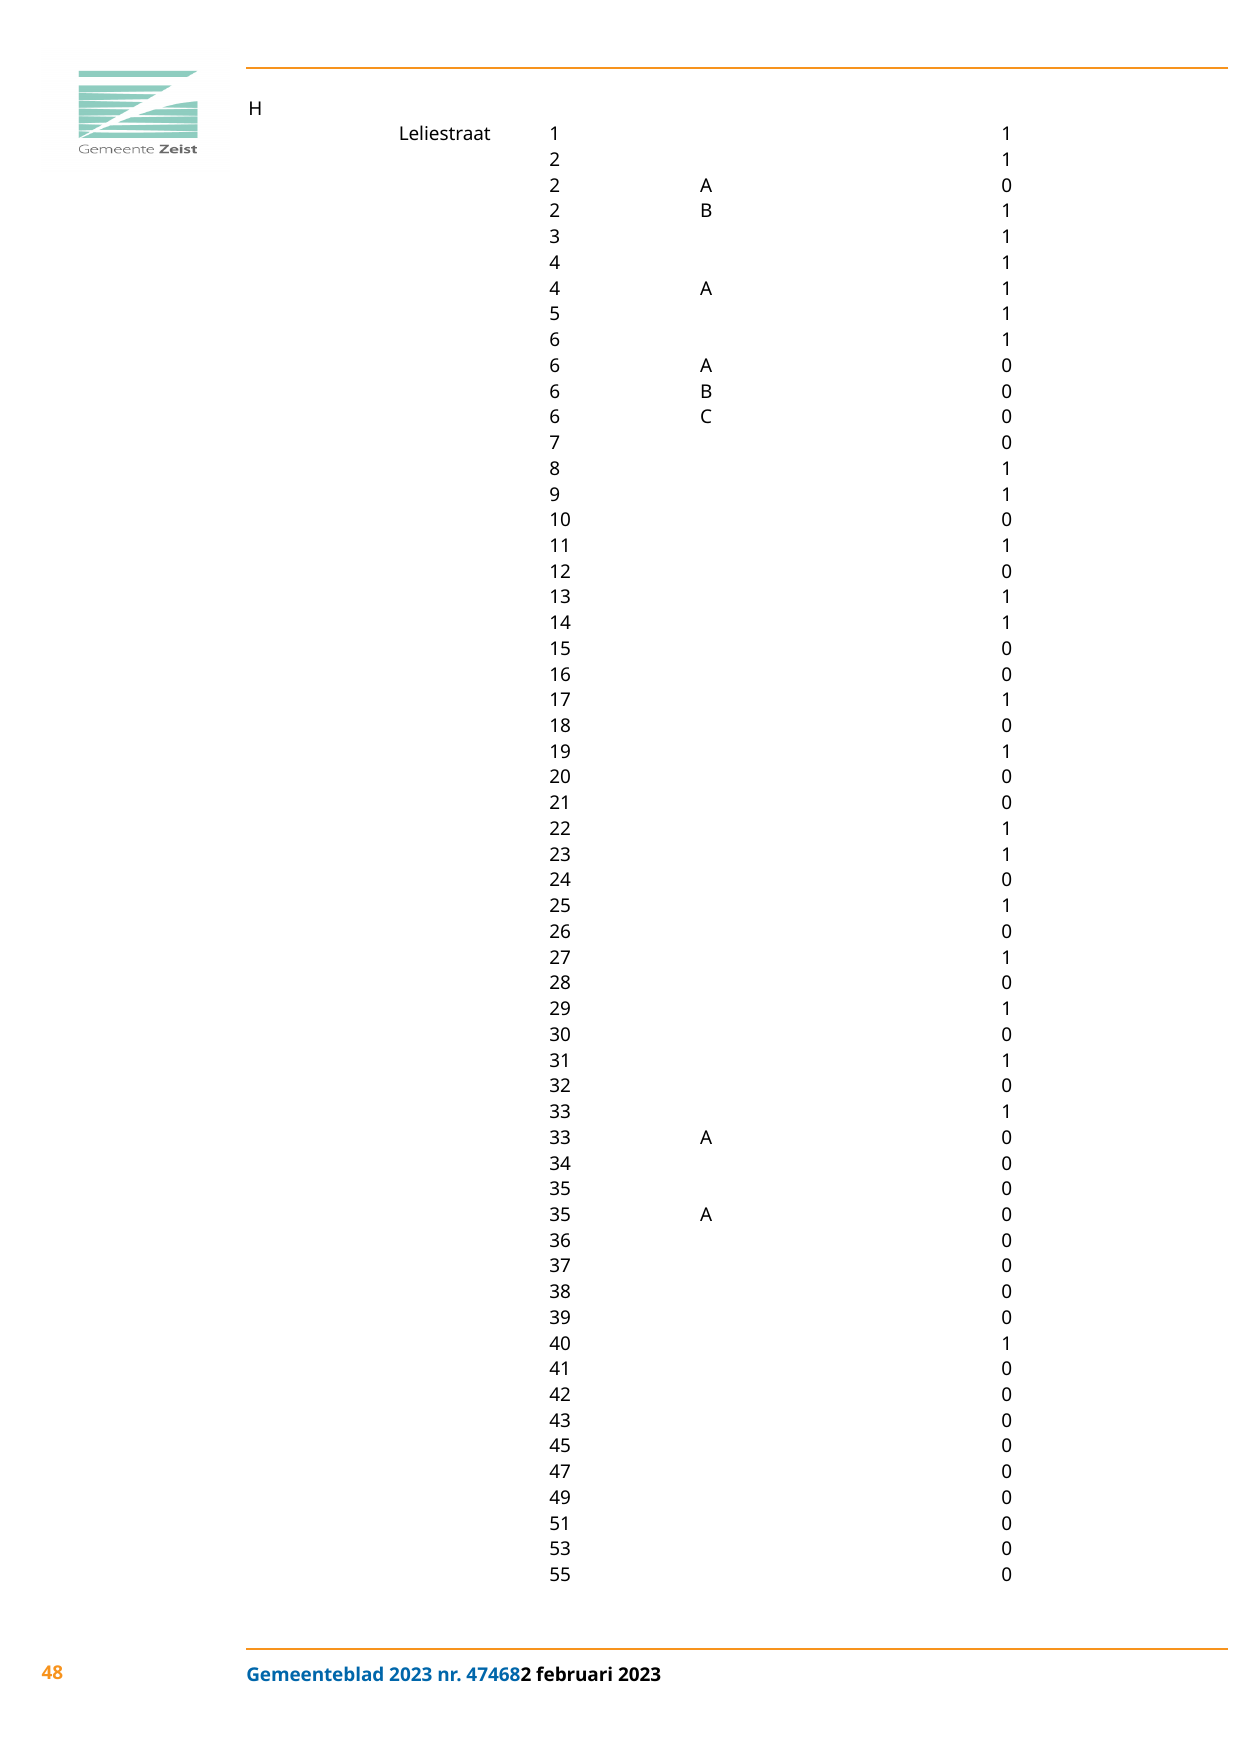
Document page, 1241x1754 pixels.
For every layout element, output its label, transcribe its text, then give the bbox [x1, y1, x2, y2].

table_cell [248, 790, 398, 815]
table_cell 0 [1001, 172, 1152, 198]
table_cell [700, 944, 850, 969]
table_cell A [700, 1124, 850, 1150]
table_cell [700, 1536, 850, 1561]
table_cell 0 [1001, 1484, 1152, 1510]
table_cell 1 [1001, 198, 1152, 223]
table_cell [700, 738, 850, 764]
table_cell [850, 275, 1001, 301]
table_cell 7 [549, 429, 700, 455]
table_cell [248, 635, 398, 661]
table_cell 0 [1001, 378, 1152, 403]
table_cell [248, 1484, 398, 1510]
table_cell [850, 532, 1001, 558]
table_cell [248, 764, 398, 789]
table_cell [850, 1150, 1001, 1175]
table_cell [700, 301, 850, 326]
table_cell [399, 558, 549, 584]
table_cell 2 [549, 146, 700, 172]
table_cell H [248, 95, 398, 121]
table_cell [850, 249, 1001, 275]
table_cell [248, 944, 398, 969]
table_cell [850, 1073, 1001, 1098]
table_cell [850, 918, 1001, 944]
table_cell [850, 1561, 1001, 1587]
table_cell 36 [549, 1227, 700, 1253]
table_cell [700, 1356, 850, 1381]
table_cell 21 [549, 790, 700, 815]
table_cell [700, 893, 850, 918]
table_cell [700, 1073, 850, 1098]
table_cell 0 [1001, 1536, 1152, 1561]
table_cell [399, 584, 549, 609]
table_cell [850, 815, 1001, 841]
table_cell 24 [549, 867, 700, 892]
table_cell [850, 1227, 1001, 1253]
table_cell [850, 1021, 1001, 1047]
table_cell [248, 918, 398, 944]
table_cell [700, 121, 850, 146]
table_cell [399, 1356, 549, 1381]
table_cell [850, 1304, 1001, 1330]
table_cell [248, 609, 398, 635]
table_cell [700, 1150, 850, 1175]
table_cell 0 [1001, 867, 1152, 892]
table_cell [399, 481, 549, 506]
table_cell [248, 1510, 398, 1536]
table_cell [700, 970, 850, 995]
table_cell 0 [1001, 1253, 1152, 1278]
table_cell 13 [549, 584, 700, 609]
table_cell [850, 584, 1001, 609]
table_cell [700, 841, 850, 867]
table_cell [1001, 95, 1152, 121]
table_cell [248, 1098, 398, 1124]
table_cell [700, 1407, 850, 1433]
table_cell 1 [1001, 326, 1152, 352]
table_cell [399, 815, 549, 841]
table_cell [850, 970, 1001, 995]
table_cell 6 [549, 352, 700, 378]
table_cell [248, 1278, 398, 1304]
table_cell [850, 1510, 1001, 1536]
table_cell [850, 687, 1001, 712]
table_cell [399, 1278, 549, 1304]
table_cell 0 [1001, 1304, 1152, 1330]
table_cell [700, 558, 850, 584]
table_cell 0 [1001, 764, 1152, 789]
table_cell 1 [1001, 532, 1152, 558]
table_cell [850, 1381, 1001, 1407]
table_cell [399, 1124, 549, 1150]
table_cell 37 [549, 1253, 700, 1278]
table_cell [850, 995, 1001, 1021]
table_cell 3 [549, 224, 700, 249]
table_cell [248, 198, 398, 223]
table_cell [399, 712, 549, 738]
table_cell [399, 326, 549, 352]
table_cell [850, 1124, 1001, 1150]
table_cell [399, 1536, 549, 1561]
table_cell [850, 1459, 1001, 1484]
table_cell 19 [549, 738, 700, 764]
table_cell [399, 790, 549, 815]
table_cell [850, 326, 1001, 352]
table_cell 2 [549, 198, 700, 223]
table_cell 33 [549, 1124, 700, 1150]
table_cell [399, 1227, 549, 1253]
table_cell 1 [1001, 1330, 1152, 1356]
table_cell [700, 584, 850, 609]
table_cell [399, 455, 549, 481]
table_cell [850, 1253, 1001, 1278]
table_cell Leliestraat [399, 121, 549, 146]
table_cell [850, 712, 1001, 738]
table_cell 1 [1001, 1047, 1152, 1072]
table_cell 1 [1001, 893, 1152, 918]
table_cell [399, 918, 549, 944]
table_cell [399, 532, 549, 558]
table_cell 25 [549, 893, 700, 918]
table_cell 0 [1001, 1150, 1152, 1175]
table_cell [700, 609, 850, 635]
table_cell [248, 172, 398, 198]
table_cell 0 [1001, 1407, 1152, 1433]
table_cell 14 [549, 609, 700, 635]
table_cell [399, 1047, 549, 1072]
table_cell [700, 815, 850, 841]
table_cell [248, 1150, 398, 1175]
table_cell [399, 867, 549, 892]
table_cell [549, 95, 700, 121]
table_cell [700, 1459, 850, 1484]
table_cell [248, 558, 398, 584]
table_cell 1 [1001, 249, 1152, 275]
table_cell [248, 224, 398, 249]
table_cell 0 [1001, 1073, 1152, 1098]
table_cell [248, 121, 398, 146]
table_cell [248, 1175, 398, 1201]
table_cell B [700, 198, 850, 223]
table_cell [399, 224, 549, 249]
table_cell [700, 764, 850, 789]
table_cell 34 [549, 1150, 700, 1175]
table_cell [399, 609, 549, 635]
table_cell [399, 1484, 549, 1510]
table_cell [399, 841, 549, 867]
table_cell 0 [1001, 429, 1152, 455]
table_cell [850, 429, 1001, 455]
table_cell [399, 1561, 549, 1587]
table_cell [700, 790, 850, 815]
table_cell 1 [1001, 301, 1152, 326]
table_cell [850, 481, 1001, 506]
table_cell 40 [549, 1330, 700, 1356]
table_cell [700, 867, 850, 892]
table_cell 20 [549, 764, 700, 789]
table_cell [399, 1098, 549, 1124]
table_cell [399, 198, 549, 223]
table_cell [700, 146, 850, 172]
table_cell [248, 1561, 398, 1587]
table_cell 0 [1001, 790, 1152, 815]
table_cell [248, 815, 398, 841]
table_cell [850, 1330, 1001, 1356]
table_cell [248, 584, 398, 609]
table_cell [850, 609, 1001, 635]
table_cell 1 [1001, 944, 1152, 969]
table_cell [850, 455, 1001, 481]
table_cell [399, 995, 549, 1021]
table_cell [850, 1047, 1001, 1072]
table_cell [248, 1381, 398, 1407]
table_cell [399, 1253, 549, 1278]
table_cell [248, 455, 398, 481]
table_cell 18 [549, 712, 700, 738]
table_cell [399, 146, 549, 172]
table_cell 6 [549, 378, 700, 403]
table_cell [248, 146, 398, 172]
table_cell C [700, 404, 850, 429]
table_cell 33 [549, 1098, 700, 1124]
table_cell [248, 1047, 398, 1072]
table_cell 1 [1001, 275, 1152, 301]
table_cell 0 [1001, 1175, 1152, 1201]
table_cell [248, 1407, 398, 1433]
table_cell [248, 1201, 398, 1227]
table_cell [700, 918, 850, 944]
table_cell [700, 1561, 850, 1587]
table_cell 0 [1001, 661, 1152, 687]
table_cell 42 [549, 1381, 700, 1407]
table_cell 0 [1001, 1510, 1152, 1536]
table_cell [399, 506, 549, 532]
table_cell [248, 1253, 398, 1278]
table_cell [248, 326, 398, 352]
table_cell [399, 301, 549, 326]
table_cell [850, 172, 1001, 198]
table_cell 0 [1001, 1459, 1152, 1484]
table_cell 0 [1001, 558, 1152, 584]
table_cell [850, 1278, 1001, 1304]
table_cell A [700, 275, 850, 301]
table_cell 38 [549, 1278, 700, 1304]
table_cell [700, 1278, 850, 1304]
table_cell 32 [549, 1073, 700, 1098]
table_cell [850, 1407, 1001, 1433]
table_cell 0 [1001, 1356, 1152, 1381]
table_cell 53 [549, 1536, 700, 1561]
table_cell [700, 635, 850, 661]
table_cell [850, 224, 1001, 249]
table_cell [700, 995, 850, 1021]
table_cell [850, 1433, 1001, 1458]
table_cell [248, 995, 398, 1021]
table_cell 22 [549, 815, 700, 841]
table_cell [399, 1150, 549, 1175]
table_cell 15 [549, 635, 700, 661]
table_cell 2 [549, 172, 700, 198]
table_cell [248, 301, 398, 326]
table_cell [700, 1330, 850, 1356]
table_cell [248, 1459, 398, 1484]
table_cell [700, 1021, 850, 1047]
table_cell [700, 455, 850, 481]
table_cell 1 [1001, 995, 1152, 1021]
table_cell A [700, 1201, 850, 1227]
table_cell 45 [549, 1433, 700, 1458]
table_cell 0 [1001, 1227, 1152, 1253]
table_cell [248, 1227, 398, 1253]
table_cell [399, 404, 549, 429]
table_cell 31 [549, 1047, 700, 1072]
table_cell [248, 378, 398, 403]
table_cell [399, 661, 549, 687]
table_cell 1 [1001, 815, 1152, 841]
table_cell 0 [1001, 1433, 1152, 1458]
table_cell 23 [549, 841, 700, 867]
table_cell [850, 1536, 1001, 1561]
table_cell 0 [1001, 1021, 1152, 1047]
table_cell [399, 970, 549, 995]
table_cell [700, 661, 850, 687]
table_cell 0 [1001, 970, 1152, 995]
table_cell [248, 532, 398, 558]
table_cell [399, 172, 549, 198]
table_cell 1 [1001, 481, 1152, 506]
table_cell 10 [549, 506, 700, 532]
table_cell [248, 249, 398, 275]
table_cell 9 [549, 481, 700, 506]
table_cell 51 [549, 1510, 700, 1536]
table_cell [248, 687, 398, 712]
table_cell 1 [1001, 224, 1152, 249]
table_cell [700, 1304, 850, 1330]
table_cell [399, 95, 549, 121]
table_cell A [700, 172, 850, 198]
table_cell [850, 1484, 1001, 1510]
table_cell 43 [549, 1407, 700, 1433]
table_cell [850, 790, 1001, 815]
table_cell [850, 1356, 1001, 1381]
table_cell [700, 1510, 850, 1536]
table_cell [700, 1253, 850, 1278]
table_cell [399, 944, 549, 969]
table_cell [248, 429, 398, 455]
table_cell 26 [549, 918, 700, 944]
table_cell [399, 1330, 549, 1356]
table_cell [248, 481, 398, 506]
table_cell [399, 378, 549, 403]
table_cell [850, 146, 1001, 172]
table_cell [700, 224, 850, 249]
table_cell [700, 429, 850, 455]
table_cell 0 [1001, 1124, 1152, 1150]
table_cell [248, 841, 398, 867]
table_cell [399, 893, 549, 918]
table_cell 27 [549, 944, 700, 969]
table_cell 6 [549, 404, 700, 429]
table_cell [248, 970, 398, 995]
table_cell 0 [1001, 506, 1152, 532]
table_cell [248, 1021, 398, 1047]
table_cell [850, 867, 1001, 892]
table_cell [850, 404, 1001, 429]
table_cell [700, 95, 850, 121]
table_cell 49 [549, 1484, 700, 1510]
table_cell [399, 635, 549, 661]
table_cell [399, 275, 549, 301]
table_cell [399, 249, 549, 275]
table_cell [399, 429, 549, 455]
table_cell [248, 506, 398, 532]
table_cell [850, 738, 1001, 764]
table_cell [399, 1073, 549, 1098]
table_cell [248, 1536, 398, 1561]
table_cell 39 [549, 1304, 700, 1330]
table_cell [248, 893, 398, 918]
table_cell [850, 1175, 1001, 1201]
table_cell [700, 532, 850, 558]
table_cell 0 [1001, 712, 1152, 738]
table_cell [399, 764, 549, 789]
table_cell [850, 635, 1001, 661]
table_cell [700, 1484, 850, 1510]
table_cell [248, 1330, 398, 1356]
table_cell [700, 481, 850, 506]
table_cell B [700, 378, 850, 403]
table_cell A [700, 352, 850, 378]
table_cell [248, 1304, 398, 1330]
table_cell [248, 275, 398, 301]
table_cell [399, 1407, 549, 1433]
table_cell [700, 712, 850, 738]
table_cell [248, 1073, 398, 1098]
table_cell [850, 841, 1001, 867]
table_cell [399, 1381, 549, 1407]
table_cell [700, 687, 850, 712]
table_cell [700, 1098, 850, 1124]
table_cell [399, 1433, 549, 1458]
table_cell 29 [549, 995, 700, 1021]
table_cell [850, 558, 1001, 584]
table_cell [399, 1510, 549, 1536]
table_cell [700, 1227, 850, 1253]
picture [41, 47, 231, 172]
table_cell 12 [549, 558, 700, 584]
table_cell 1 [1001, 609, 1152, 635]
table_cell 1 [1001, 687, 1152, 712]
table_cell [850, 764, 1001, 789]
table_cell [850, 352, 1001, 378]
table_cell [850, 506, 1001, 532]
table_cell 16 [549, 661, 700, 687]
table_cell 35 [549, 1175, 700, 1201]
table_cell 0 [1001, 1381, 1152, 1407]
table_cell 55 [549, 1561, 700, 1587]
table_cell 1 [1001, 738, 1152, 764]
table_cell [399, 1304, 549, 1330]
table_cell [399, 1459, 549, 1484]
table_cell [850, 661, 1001, 687]
table_cell [850, 378, 1001, 403]
table_cell 0 [1001, 1561, 1152, 1587]
table_cell [248, 352, 398, 378]
table_cell 0 [1001, 635, 1152, 661]
table_cell 1 [1001, 146, 1152, 172]
table_cell 1 [1001, 1098, 1152, 1124]
table_cell 41 [549, 1356, 700, 1381]
table_cell [700, 1175, 850, 1201]
table_cell [248, 867, 398, 892]
table_cell [248, 712, 398, 738]
table_cell 30 [549, 1021, 700, 1047]
table_cell [248, 661, 398, 687]
table_cell [700, 1381, 850, 1407]
table_cell 6 [549, 326, 700, 352]
table_cell 1 [549, 121, 700, 146]
table_cell 35 [549, 1201, 700, 1227]
table_cell [248, 1124, 398, 1150]
table_cell [700, 326, 850, 352]
table_cell 0 [1001, 918, 1152, 944]
table_cell 4 [549, 249, 700, 275]
table_cell 1 [1001, 121, 1152, 146]
table_cell 47 [549, 1459, 700, 1484]
table_cell 11 [549, 532, 700, 558]
table_cell 28 [549, 970, 700, 995]
table_cell [248, 1433, 398, 1458]
table_cell 1 [1001, 584, 1152, 609]
table_cell [850, 301, 1001, 326]
table_cell [850, 198, 1001, 223]
table_cell [248, 1356, 398, 1381]
table_cell [850, 893, 1001, 918]
table_cell [850, 121, 1001, 146]
table_cell [248, 404, 398, 429]
table_cell [850, 944, 1001, 969]
table_cell 0 [1001, 1278, 1152, 1304]
table_cell [399, 687, 549, 712]
table_cell 5 [549, 301, 700, 326]
table_cell [700, 1047, 850, 1072]
table_cell [700, 1433, 850, 1458]
table_cell [700, 506, 850, 532]
table_cell 17 [549, 687, 700, 712]
table_cell 0 [1001, 1201, 1152, 1227]
table_cell [399, 352, 549, 378]
table_cell [399, 738, 549, 764]
table_cell [850, 95, 1001, 121]
table_cell 0 [1001, 352, 1152, 378]
table_cell [399, 1201, 549, 1227]
table_cell 8 [549, 455, 700, 481]
table_cell [850, 1098, 1001, 1124]
table_cell 4 [549, 275, 700, 301]
table_cell [700, 249, 850, 275]
table_cell [399, 1175, 549, 1201]
table_cell [850, 1201, 1001, 1227]
table_cell 0 [1001, 404, 1152, 429]
table_cell [248, 738, 398, 764]
table_cell [399, 1021, 549, 1047]
table_cell 1 [1001, 841, 1152, 867]
table_cell 1 [1001, 455, 1152, 481]
